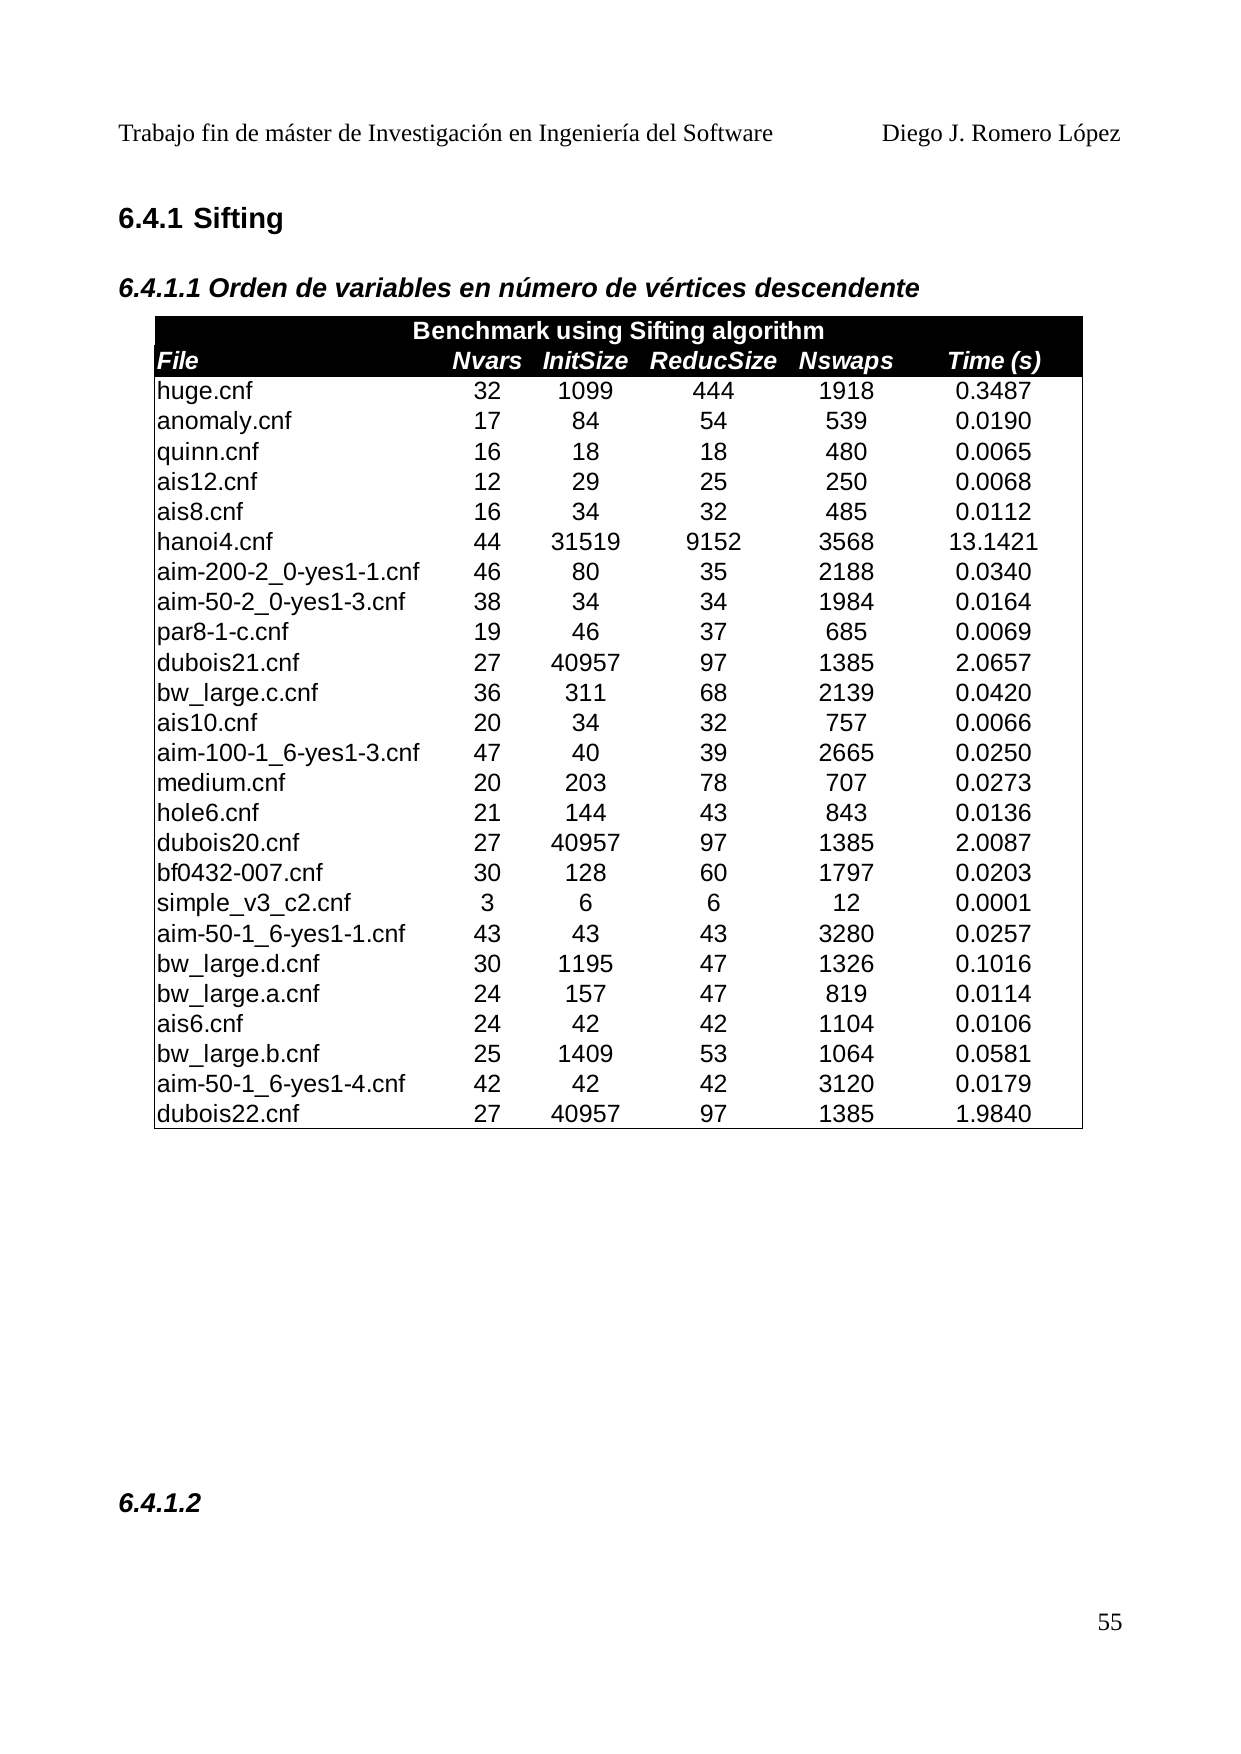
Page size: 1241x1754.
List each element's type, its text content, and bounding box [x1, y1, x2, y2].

subtitle Sifting [118, 201, 1122, 235]
subtitle Orden de variables en número de vértices descendente [118, 272, 1122, 304]
